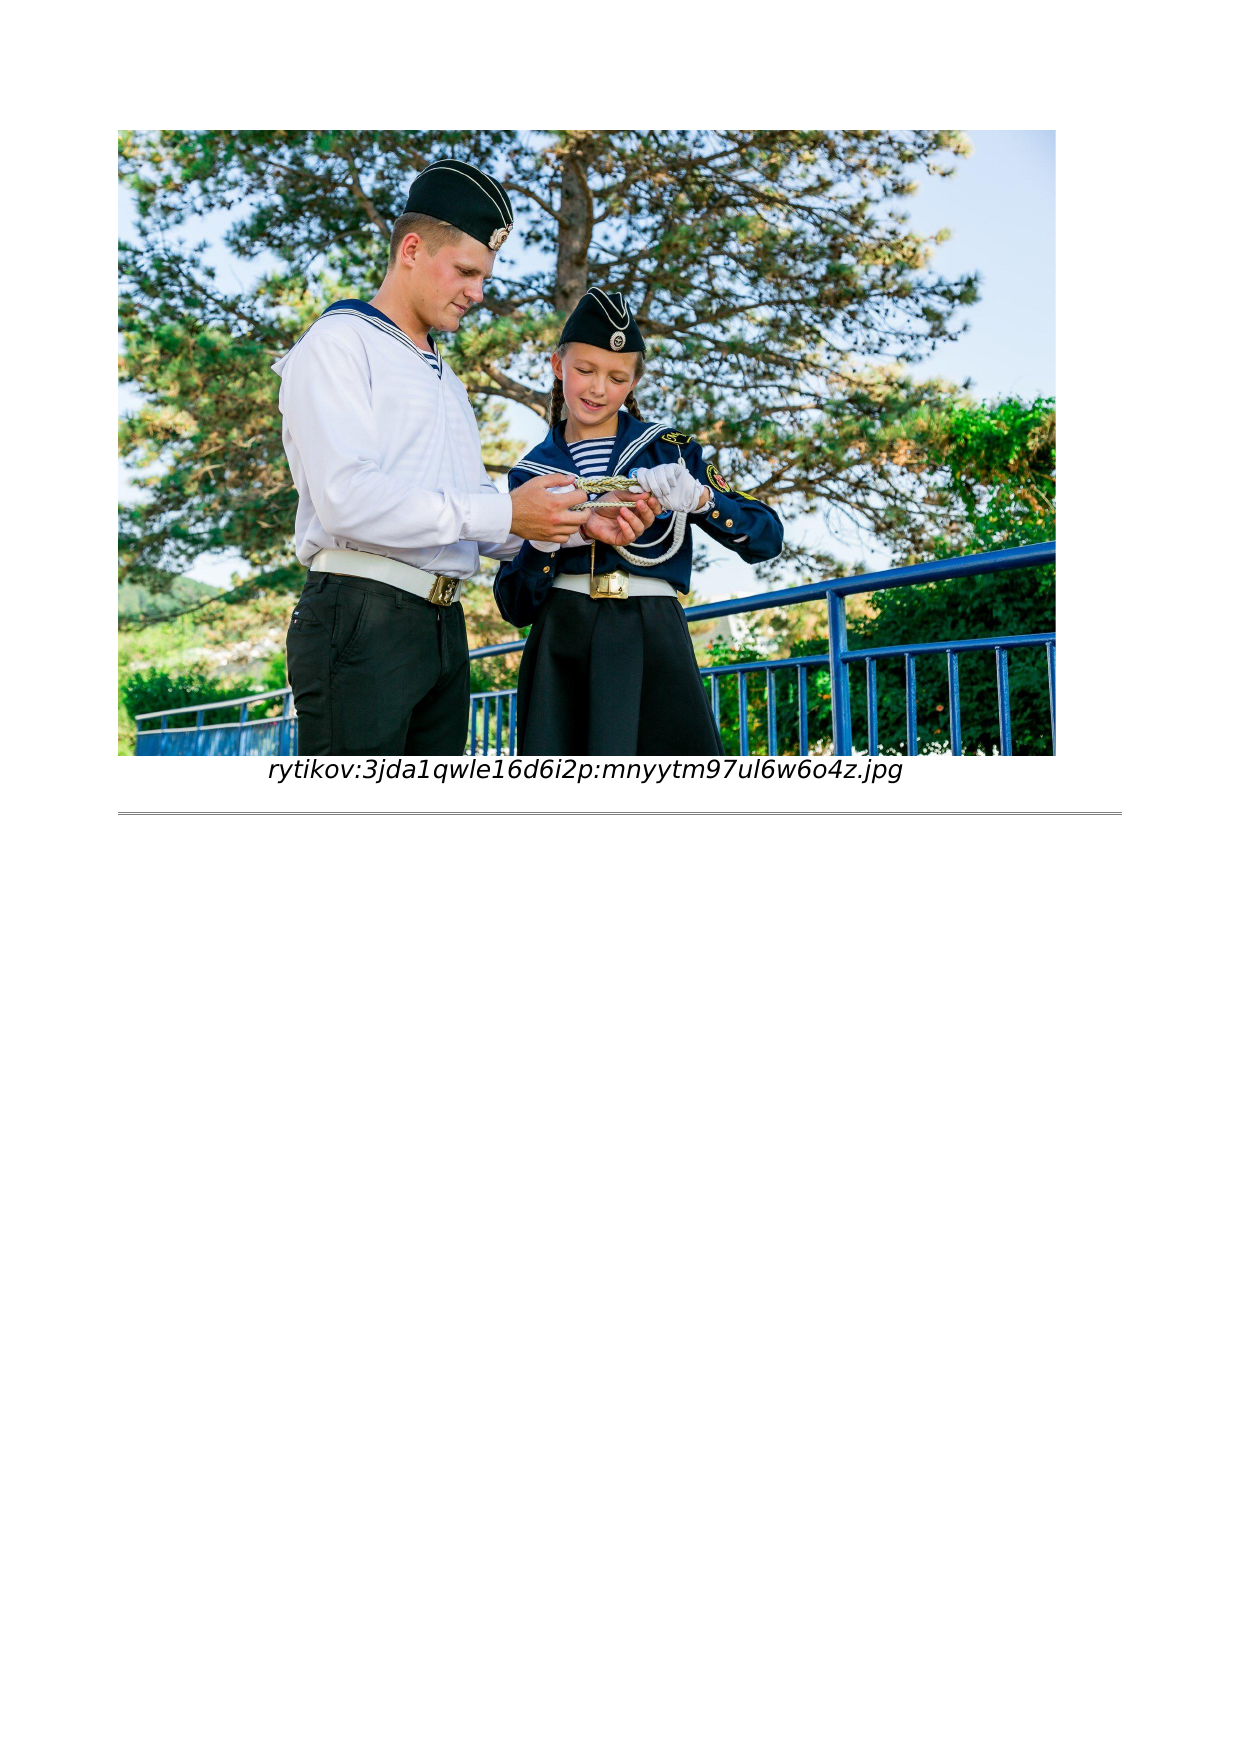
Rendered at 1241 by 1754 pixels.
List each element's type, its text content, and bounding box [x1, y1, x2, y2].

text rytikov:3jda1qwle16d6i2p:mnyytm97ul6w6o4z.jpg [118, 756, 1056, 785]
picture [177, 748, 187, 756]
picture [118, 130, 1056, 756]
